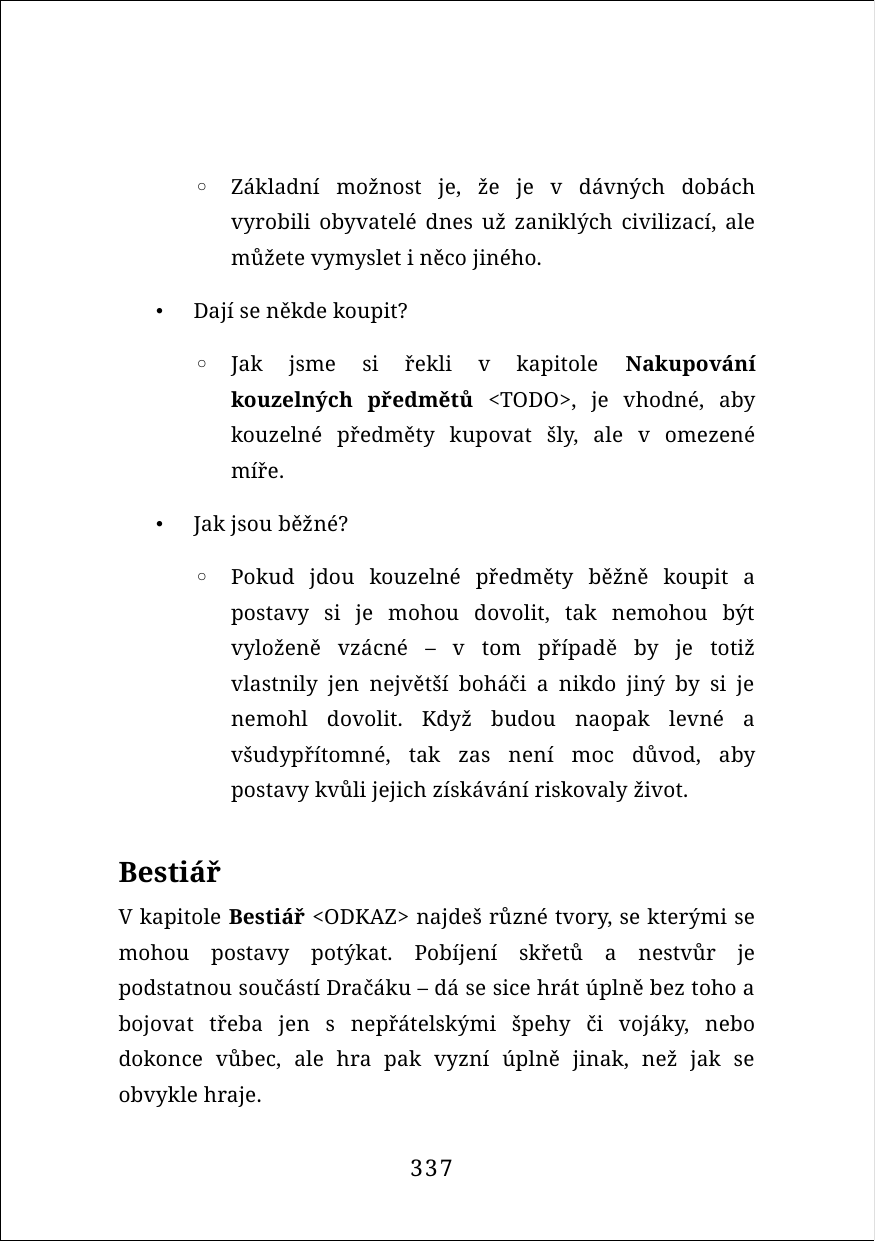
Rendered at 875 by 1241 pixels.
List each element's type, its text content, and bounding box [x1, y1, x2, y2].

list Základní možnost je, že je v dávných dobách vyrobili obyvatelé dnes už zaniklých civilizací, ale můžete vymyslet i něco jiného. [193, 172, 756, 271]
subtitle Bestiář [118, 852, 756, 891]
list Dají se někde koupit? [156, 296, 756, 324]
list Jak jsme si řekli v kapitole Nakupování kouzelných předmětů <TODO>, je vhodné, aby kouzelné předměty kupovat šly, ale v omezené míře. [193, 349, 756, 484]
text V kapitole Bestiář <ODKAZ> najdeš různé tvory, se kterými se mohou postavy potýkat. Pobíjení skřetů a nestvůr je podstatnou součástí Dračáku – dá se sice hrát úplně bez toho a bojovat třeba jen s nepřátelskými špehy či vojáky, nebo dokonce vůbec, ale hra pak vyzní úplně jinak, než jak se obvykle hraje. [118, 902, 756, 1108]
list Pokud jdou kouzelné předměty běžně koupit a postavy si je mohou dovolit, tak nemohou být vyloženě vzácné – v tom případě by je totiž vlastnily jen největší boháči a nikdo jiný by si je nemohl dovolit. Když budou naopak levné a všudypřítomné, tak zas není moc důvod, aby postavy kvůli jejich získávání riskovaly život. [193, 562, 756, 804]
list Jak jsou běžné? [156, 509, 756, 537]
